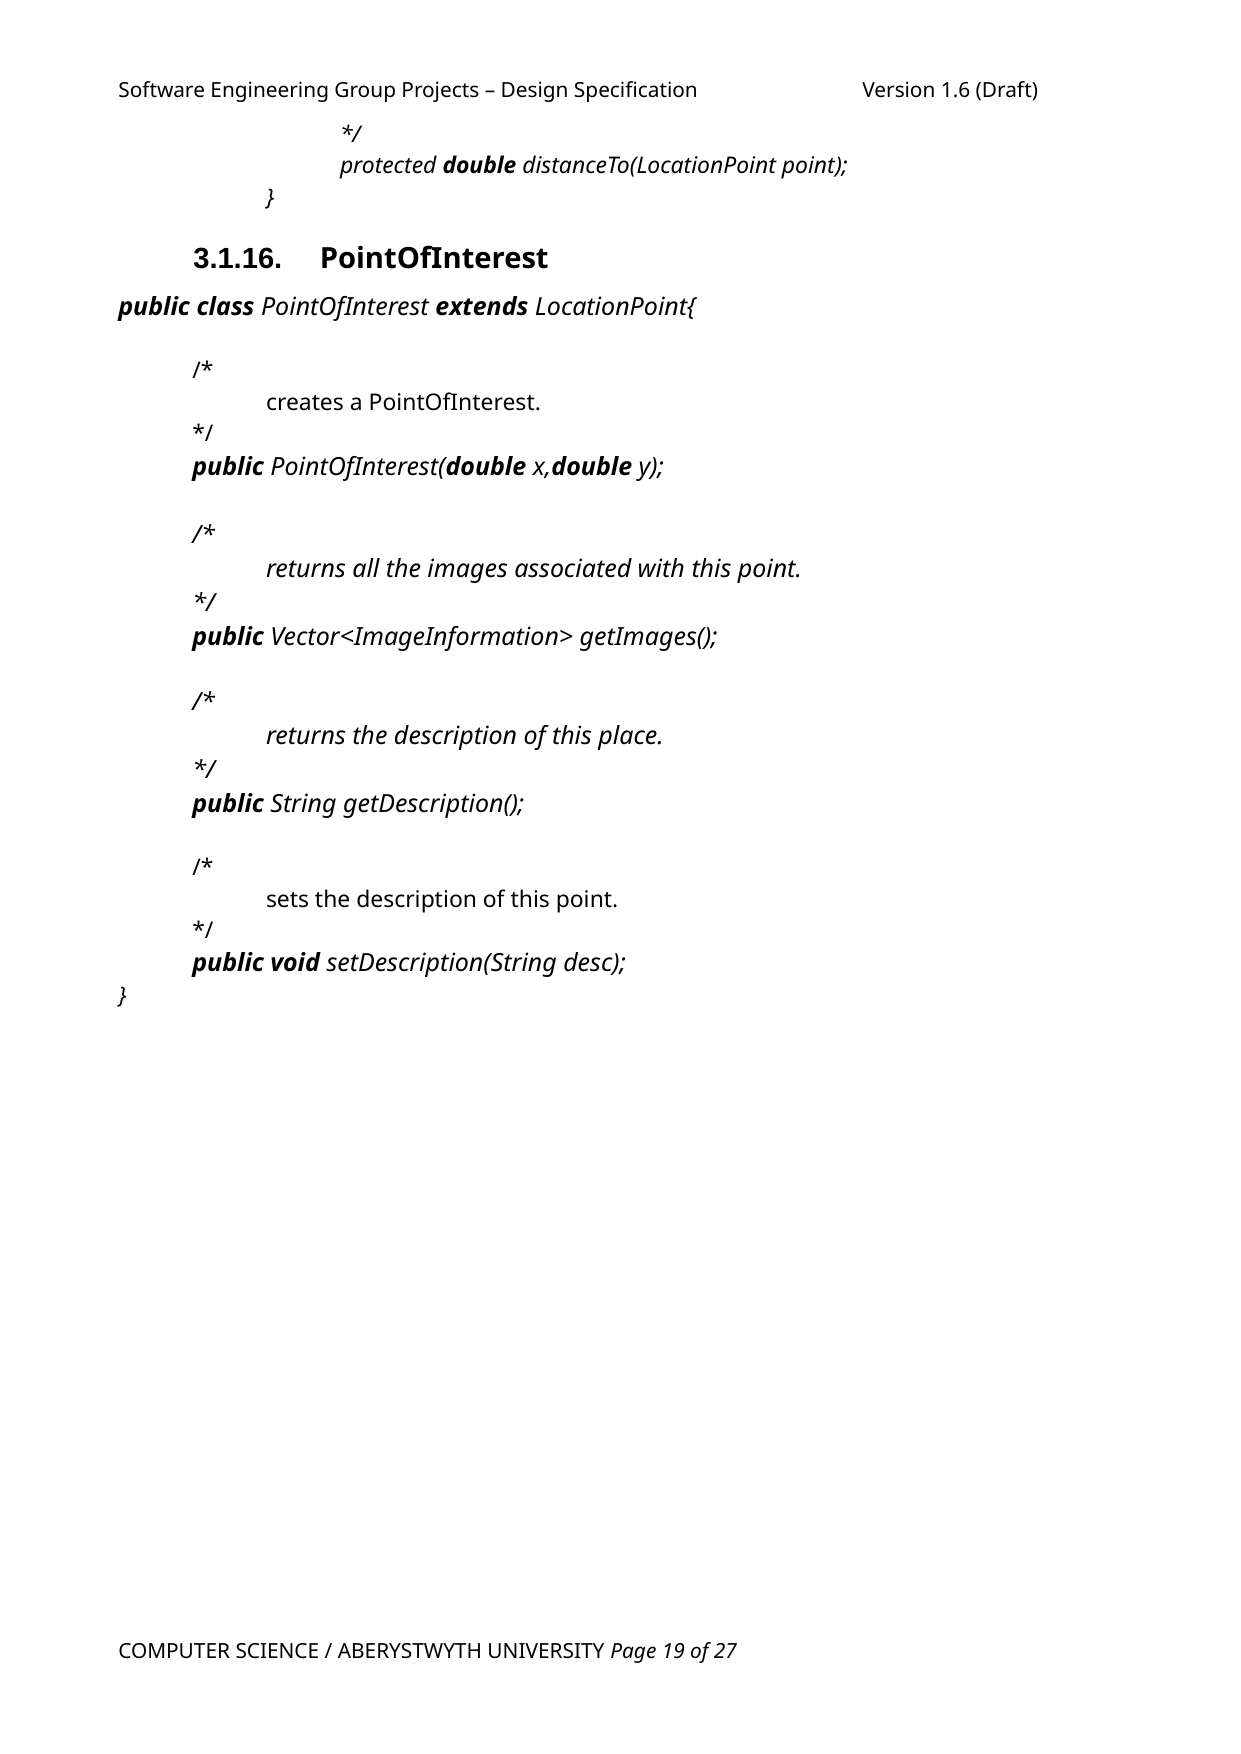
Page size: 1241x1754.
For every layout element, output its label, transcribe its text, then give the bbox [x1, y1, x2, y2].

text creates a PointOfInterest. [118, 386, 1122, 417]
text /* [118, 516, 1122, 550]
text /* [118, 851, 1122, 882]
text */ [118, 417, 1122, 448]
text returns the description of this place. [118, 718, 1122, 752]
text public PointOfInterest(double x,double y); [118, 448, 1122, 482]
text } [118, 979, 1122, 1010]
text */ [118, 584, 1122, 618]
text */ [118, 752, 1122, 786]
text /* [118, 354, 1122, 386]
text public class PointOfInterest extends LocationPoint{ [118, 289, 1122, 323]
text public void setDescription(String desc); [118, 945, 1122, 979]
text sets the description of this point. [118, 882, 1122, 914]
text /* [118, 684, 1122, 718]
text public Vector<ImageInformation> getImages(); [118, 618, 1122, 652]
text protected double distanceTo(LocationPoint point); [118, 149, 1122, 181]
text */ [118, 914, 1122, 945]
text returns all the images associated with this point. [118, 550, 1122, 584]
text */ [118, 118, 1122, 149]
text public String getDescription(); [118, 786, 1122, 820]
text } [118, 181, 1122, 212]
subtitle PointOfInterest [193, 237, 1122, 277]
